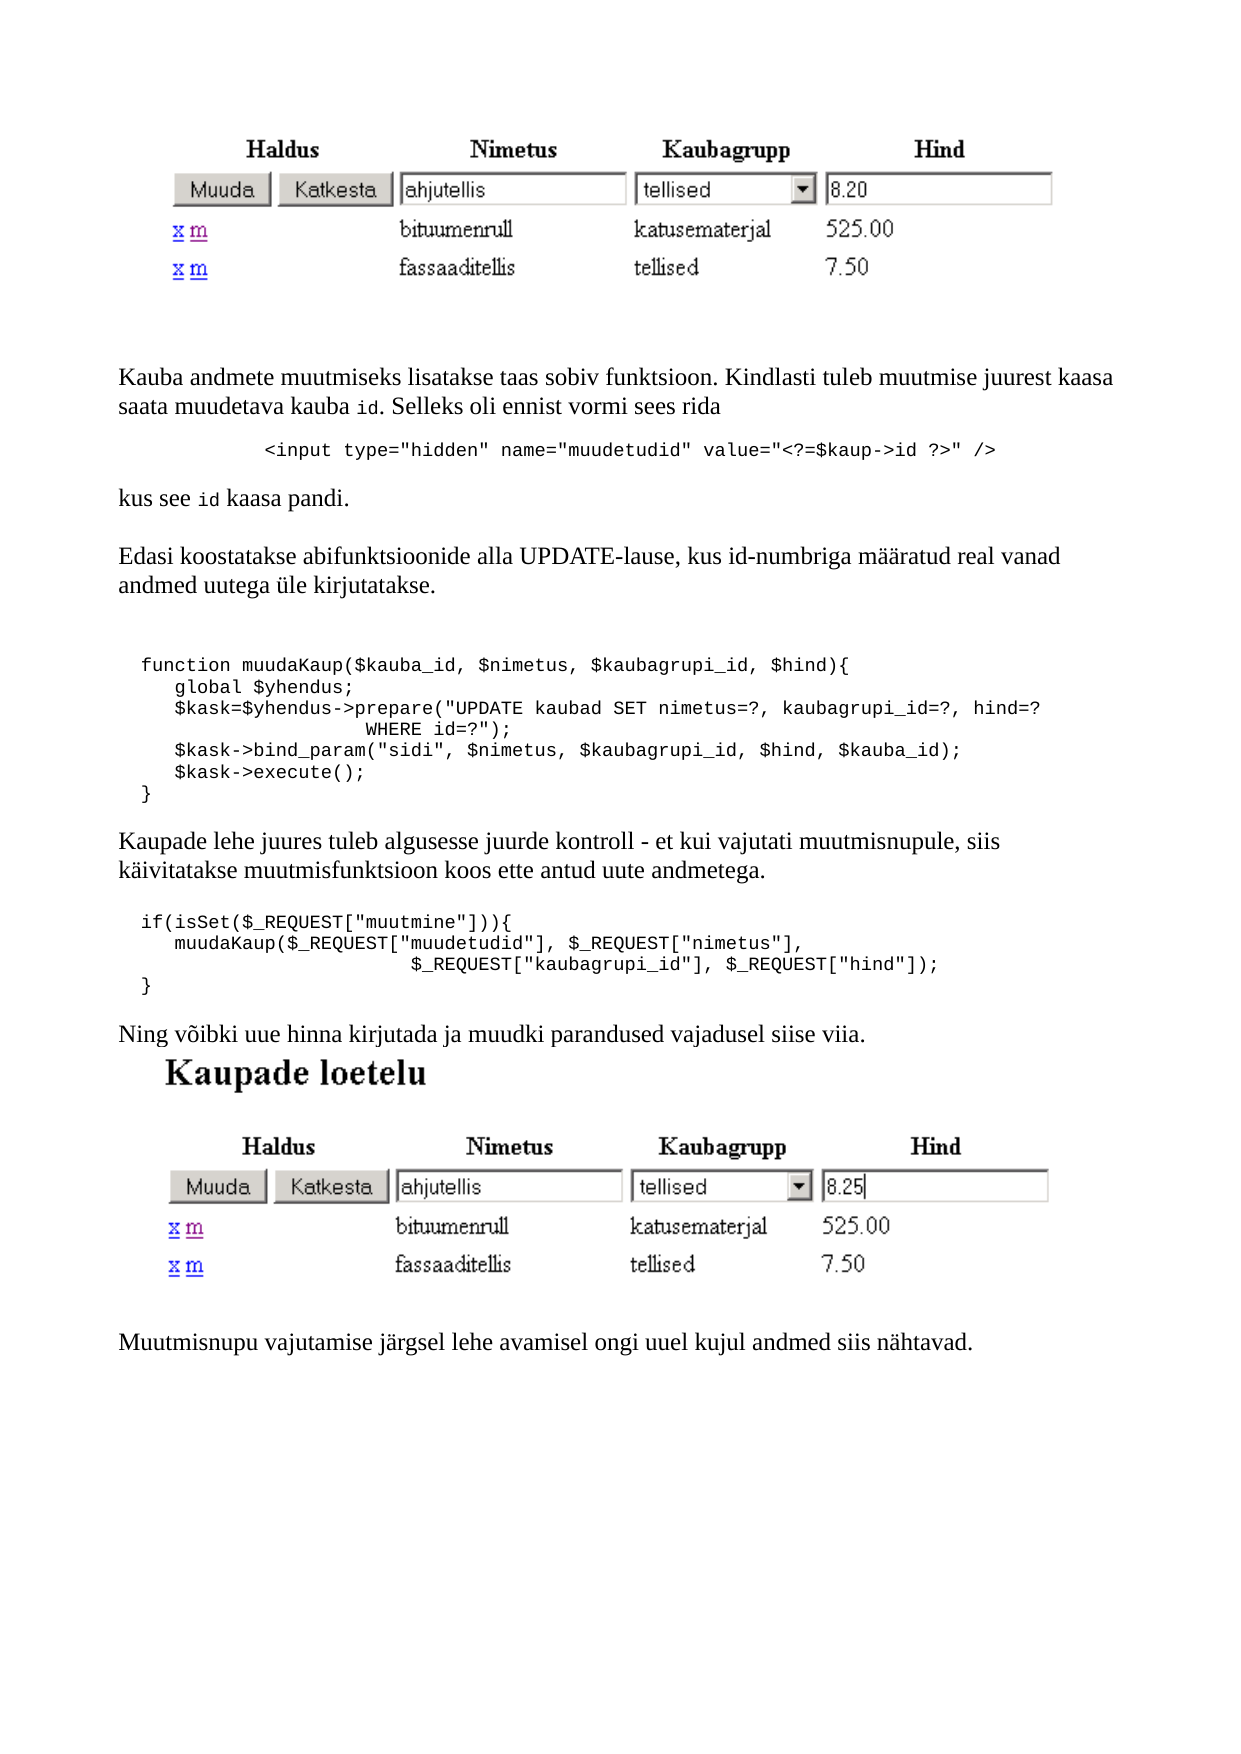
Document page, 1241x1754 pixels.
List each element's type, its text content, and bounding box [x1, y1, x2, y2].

text $kask=$yhendus->prepare("UPDATE kaubad SET nimetus=?, kaubagrupi_id=?, hind=? [118, 699, 1122, 720]
text Muutmisnupu vajutamise järgsel lehe avamisel ongi uuel kujul andmed siis nähtavad. [118, 1047, 1122, 1356]
text $kask->execute(); [118, 762, 1122, 784]
text function muudaKaup($kauba_id, $nimetus, $kaubagrupi_id, $hind){ [118, 656, 1122, 677]
text kus see id kaasa pandi. [118, 483, 1122, 512]
text } [118, 784, 1122, 805]
text Kaupade lehe juures tuleb algusesse juurde kontroll - et kui vajutati muutmisnupule, siis käivitatakse muutmisfunktsioon koos ette antud uute andmetega. [118, 826, 1122, 884]
text muudaKaup($_REQUEST["muudetudid"], $_REQUEST["nimetus"], [118, 934, 1122, 955]
text <input type="hidden" name="muudetudid" value="<?=$kaup->id ?>" /> [118, 441, 1122, 462]
text WHERE id=?"); [118, 720, 1122, 741]
text Edasi koostatakse abifunktsioonide alla UPDATE-lause, kus id-numbriga määratud real vanad andmed uutega üle kirjutatakse. [118, 541, 1122, 599]
text } [118, 976, 1122, 997]
text $kask->bind_param("sidi", $nimetus, $kaubagrupi_id, $hind, $kauba_id); [118, 741, 1122, 762]
text global $yhendus; [118, 677, 1122, 699]
text Ning võibki uue hinna kirjutada ja muudki parandused vajadusel siise viia. [118, 1019, 1122, 1047]
text Kauba andmete muutmiseks lisatakse taas sobiv funktsioon. Kindlasti tuleb muutmise juurest kaasa saata muudetava kauba id. Selleks oli ennist vormi sees rida [118, 118, 1122, 420]
text if(isSet($_REQUEST["muutmine"])){ [118, 912, 1122, 934]
text $_REQUEST["kaubagrupi_id"], $_REQUEST["hind"]); [118, 955, 1122, 976]
